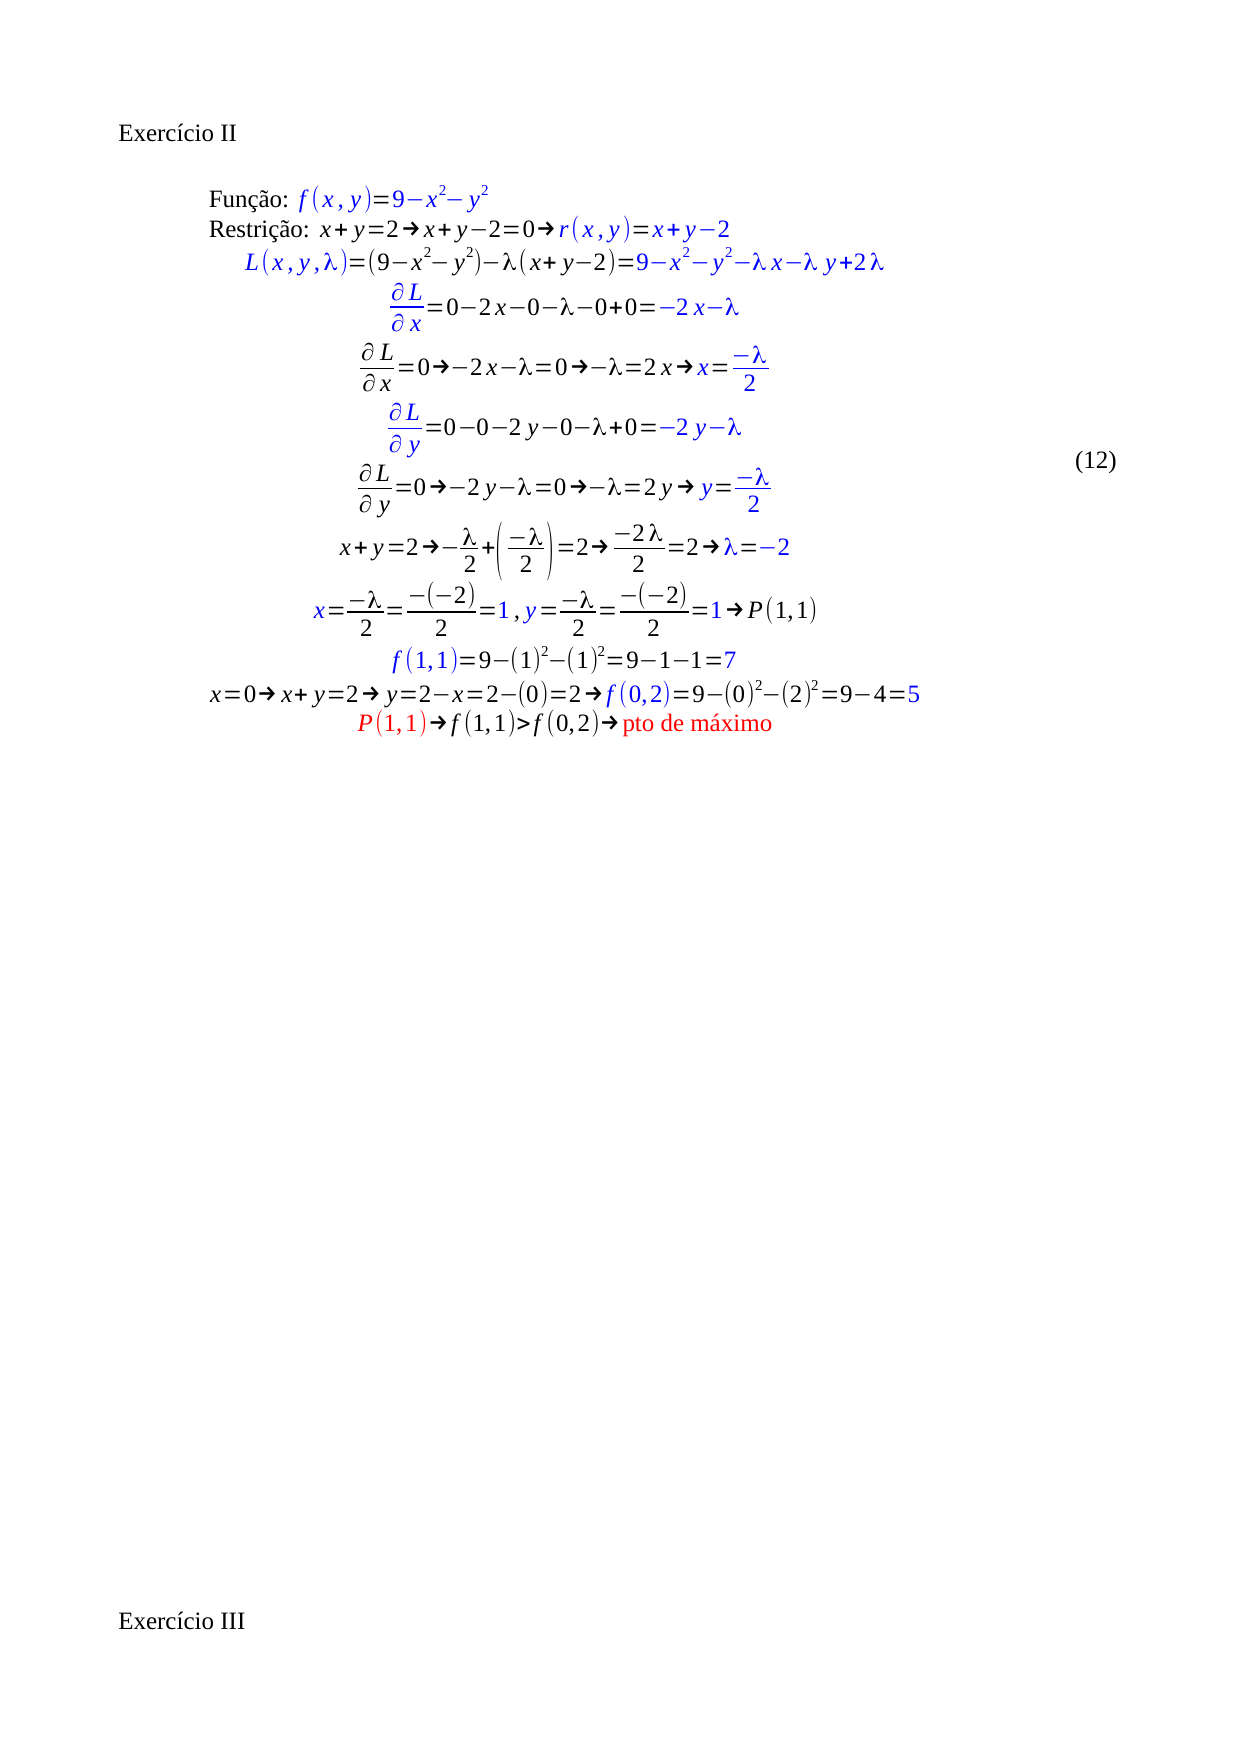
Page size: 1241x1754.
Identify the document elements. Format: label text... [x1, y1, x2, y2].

table_header [118, 176, 1010, 744]
text Exercício III [118, 1606, 1122, 1635]
table_header (12) [1010, 176, 1122, 744]
text Exercício II [118, 118, 1122, 147]
